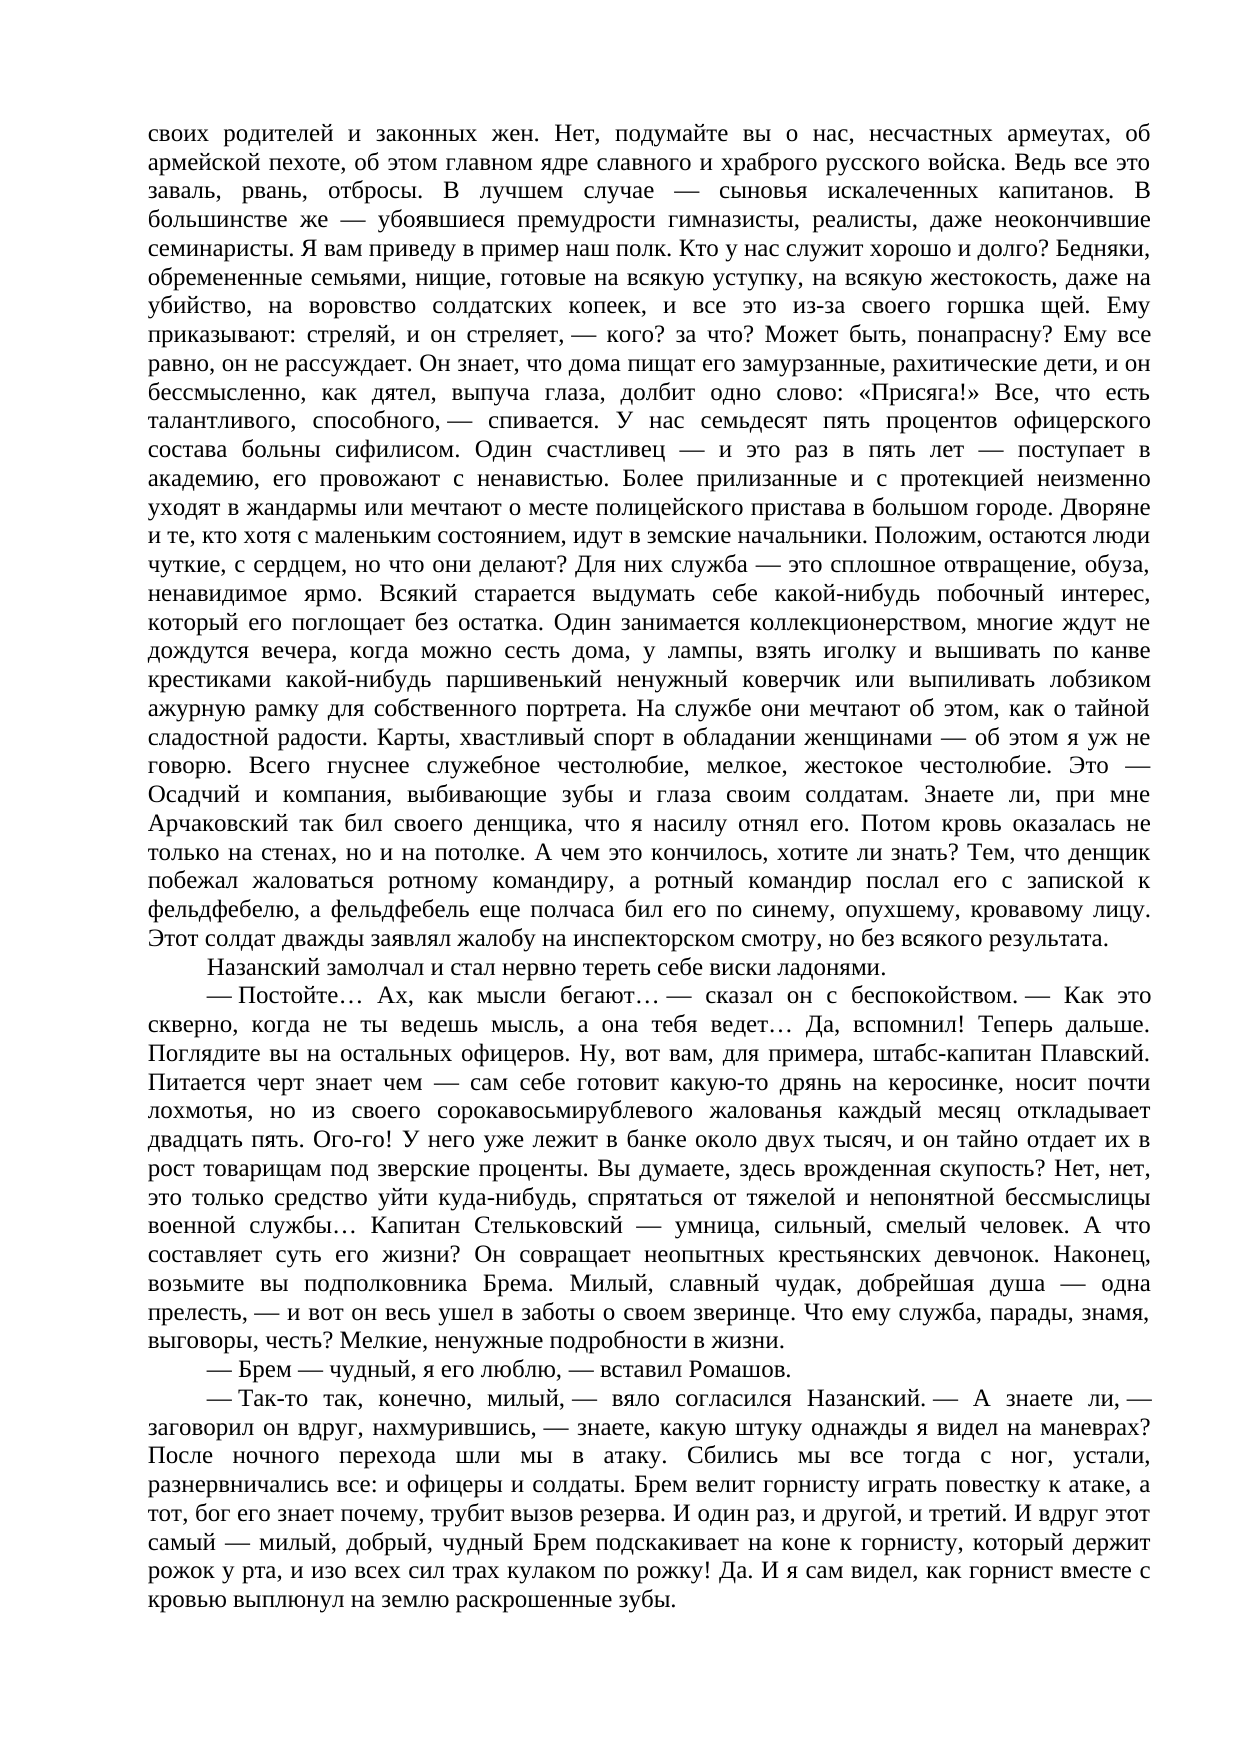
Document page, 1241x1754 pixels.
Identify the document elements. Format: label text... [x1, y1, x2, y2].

text Назанский замолчал и стал нервно тереть себе виски ладонями. [148, 952, 1152, 981]
text — Так-то так, конечно, милый, — вяло согласился Назанский. — А знаете ли, — заговорил он вдруг, нахмурившись, — знаете, какую штуку однажды я видел на маневрах? После ночного перехода шли мы в атаку. Сбились мы все тогда с ног, устали, разнервничались все: и офицеры и солдаты. Брем велит горнисту играть повестку к атаке, а тот, бог его знает почему, трубит вызов резерва. И один раз, и другой, и третий. И вдруг этот самый — милый, добрый, чудный Брем подскакивает на коне к горнисту, который держит рожок у рта, и изо всех сил трах кулаком по рожку! Да. И я сам видел, как горнист вместе с кровью выплюнул на землю раскрошенные зубы. [148, 1383, 1152, 1613]
text — Постойте… Ах, как мысли бегают… — сказал он с беспокойством. — Как это скверно, когда не ты ведешь мысль, а она тебя ведет… Да, вспомнил! Теперь дальше. Поглядите вы на остальных офицеров. Ну, вот вам, для примера, штабс-капитан Плавский. Питается черт знает чем — сам себе готовит какую-то дрянь на керосинке, носит почти лохмотья, но из своего сорокавосьмирублевого жалованья каждый месяц откладывает двадцать пять. Ого-го! У него уже лежит в банке около двух тысяч, и он тайно отдает их в рост товарищам под зверские проценты. Вы думаете, здесь врожденная скупость? Нет, нет, это только средство уйти куда-нибудь, спрятаться от тяжелой и непонятной бессмыслицы военной службы… Капитан Стельковский — умница, сильный, смелый человек. А что составляет суть его жизни? Он совращает неопытных крестьянских девчонок. Наконец, возьмите вы подполковника Брема. Милый, славный чудак, добрейшая душа — одна прелесть, — и вот он весь ушел в заботы о своем зверинце. Что ему служба, парады, знамя, выговоры, честь? Мелкие, ненужные подробности в жизни. [148, 981, 1152, 1354]
text — Брем — чудный, я его люблю, — вставил Ромашов. [148, 1354, 1152, 1383]
text своих родителей и законных жен. Нет, подумайте вы о нас, несчастных армеутах, об армейской пехоте, об этом главном ядре славного и храброго русского войска. Ведь все это заваль, рвань, отбросы. В лучшем случае — сыновья искалеченных капитанов. В большинстве же — убоявшиеся премудрости гимназисты, реалисты, даже неокончившие семинаристы. Я вам приведу в пример наш полк. Кто у нас служит хорошо и долго? Бедняки, обремененные семьями, нищие, готовые на всякую уступку, на всякую жестокость, даже на убийство, на воровство солдатских копеек, и все это из-за своего горшка щей. Ему приказывают: стреляй, и он стреляет, — кого? за что? Может быть, понапрасну? Ему все равно, он не рассуждает. Он знает, что дома пищат его замурзанные, рахитические дети, и он бессмысленно, как дятел, выпуча глаза, долбит одно слово: «Присяга!» Все, что есть талантливого, способного, — спивается. У нас семьдесят пять процентов офицерского состава больны сифилисом. Один счастливец — и это раз в пять лет — поступает в академию, его провожают с ненавистью. Более прилизанные и с протекцией неизменно уходят в жандармы или мечтают о месте полицейского пристава в большом городе. Дворяне и те, кто хотя с маленьким состоянием, идут в земские начальники. Положим, остаются люди чуткие, с сердцем, но что они делают? Для них служба — это сплошное отвращение, обуза, ненавидимое ярмо. Всякий старается выдумать себе какой-нибудь побочный интерес, который его поглощает без остатка. Один занимается коллекционерством, многие ждут не дождутся вечера, когда можно сесть дома, у лампы, взять иголку и вышивать по канве крестиками какой-нибудь паршивенький ненужный коверчик или выпиливать лобзиком ажурную рамку для собственного портрета. На службе они мечтают об этом, как о тайной сладостной радости. Карты, хвастливый спорт в обладании женщинами — об этом я уж не говорю. Всего гнуснее служебное честолюбие, мелкое, жестокое честолюбие. Это — Осадчий и компания, выбивающие зубы и глаза своим солдатам. Знаете ли, при мне Арчаковский так бил своего денщика, что я насилу отнял его. Потом кровь оказалась не только на стенах, но и на потолке. А чем это кончилось, хотите ли знать? Тем, что денщик побежал жаловаться ротному командиру, а ротный командир послал его с запиской к фельдфебелю, а фельдфебель еще полчаса бил его по синему, опухшему, кровавому лицу. Этот солдат дважды заявлял жалобу на инспекторском смотру, но без всякого результата. [148, 118, 1152, 952]
